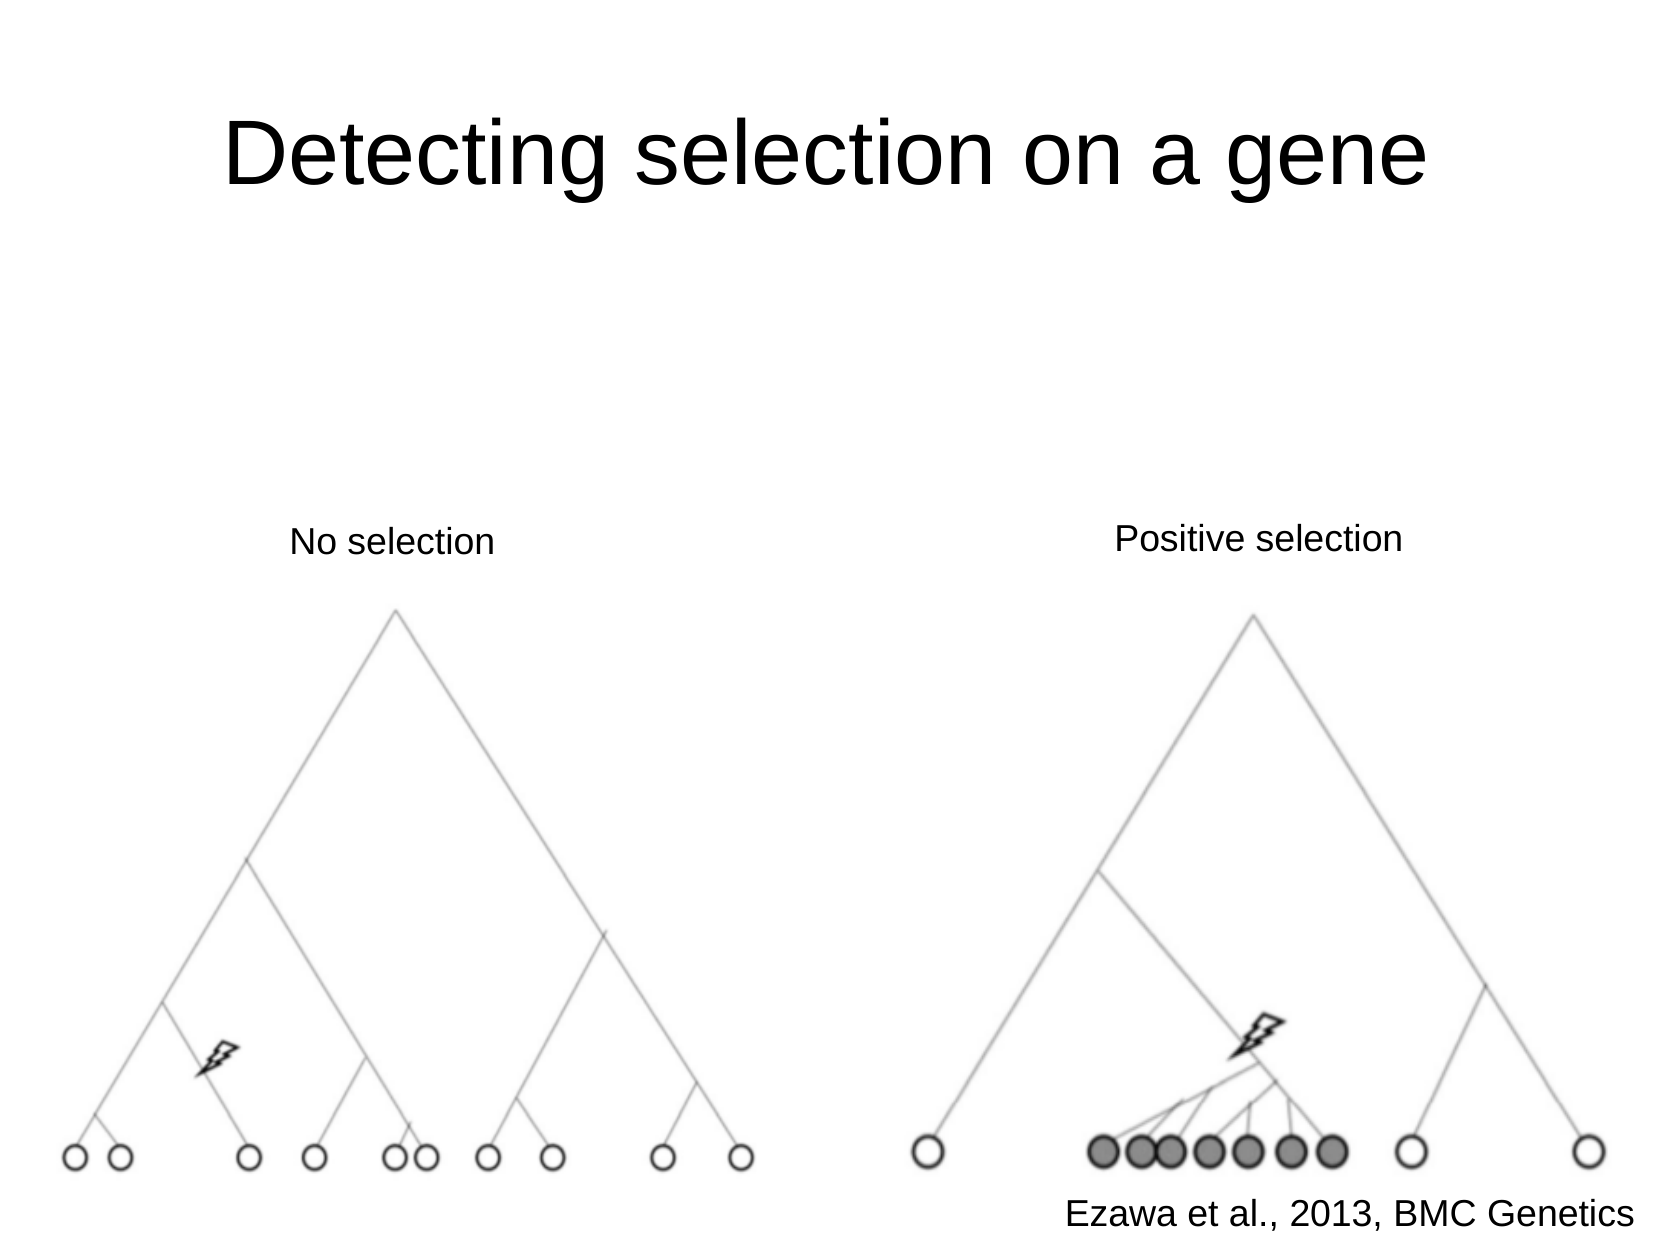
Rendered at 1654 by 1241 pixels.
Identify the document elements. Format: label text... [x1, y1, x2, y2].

text_box Ezawa et al., 2013, BMC Genetics [1050, 1185, 1651, 1241]
text_box No selection [274, 513, 511, 571]
picture [45, 599, 766, 1186]
title Detecting selection on a gene [82, 49, 1571, 257]
picture [900, 599, 1621, 1184]
text_box Positive selection [1099, 510, 1419, 567]
